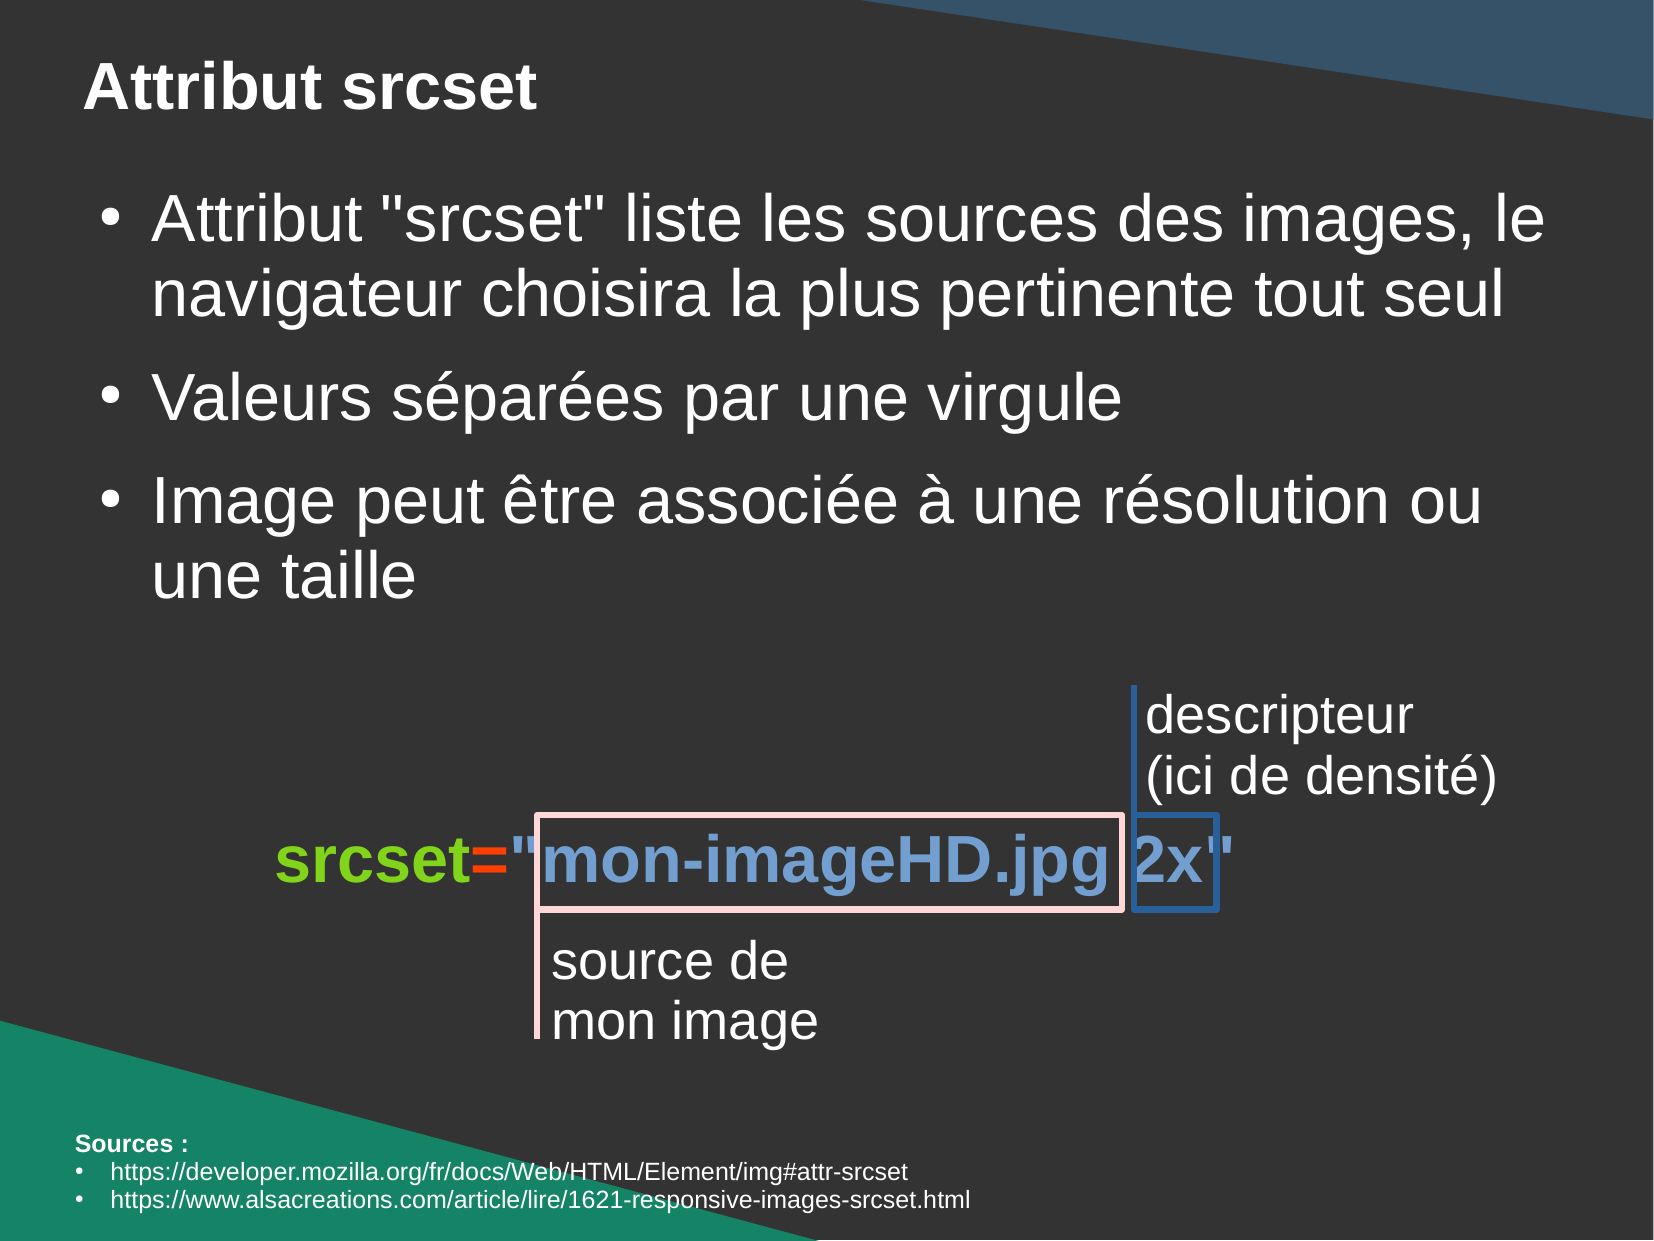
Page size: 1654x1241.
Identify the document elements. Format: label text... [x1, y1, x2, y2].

title descripteur (ici de densité) [1145, 685, 1548, 807]
text_box srcset="mon-imageHD.jpg 2x" [259, 814, 534, 910]
text_box srcset="mon-imageHD.jpg 2x" [1137, 818, 1213, 906]
text_box Sources : https://developer.mozilla.org/fr/docs/Web/HTML/Element/img#attr-srcset https://www.alsacreations.com/article/lire/1621-responsive-images-srcset.html [60, 1122, 1546, 1241]
title source de mon image [551, 930, 827, 1052]
text_box srcset="mon-imageHD.jpg 2x" [1220, 814, 1264, 910]
text_box [0, 1020, 377, 1241]
title Attribut srcset [82, 49, 1571, 162]
list Attribut "srcset" liste les sources des images, le navigateur choisira la plus pertinente tout seul Valeurs séparées par une virgule Image peut être associée à une résolution ou une taille [80, 180, 1605, 638]
text_box srcset="mon-imageHD.jpg 2x" [540, 818, 1119, 906]
text_box [860, 0, 1654, 120]
text_box srcset="mon-imageHD.jpg 2x" [1125, 814, 1131, 910]
